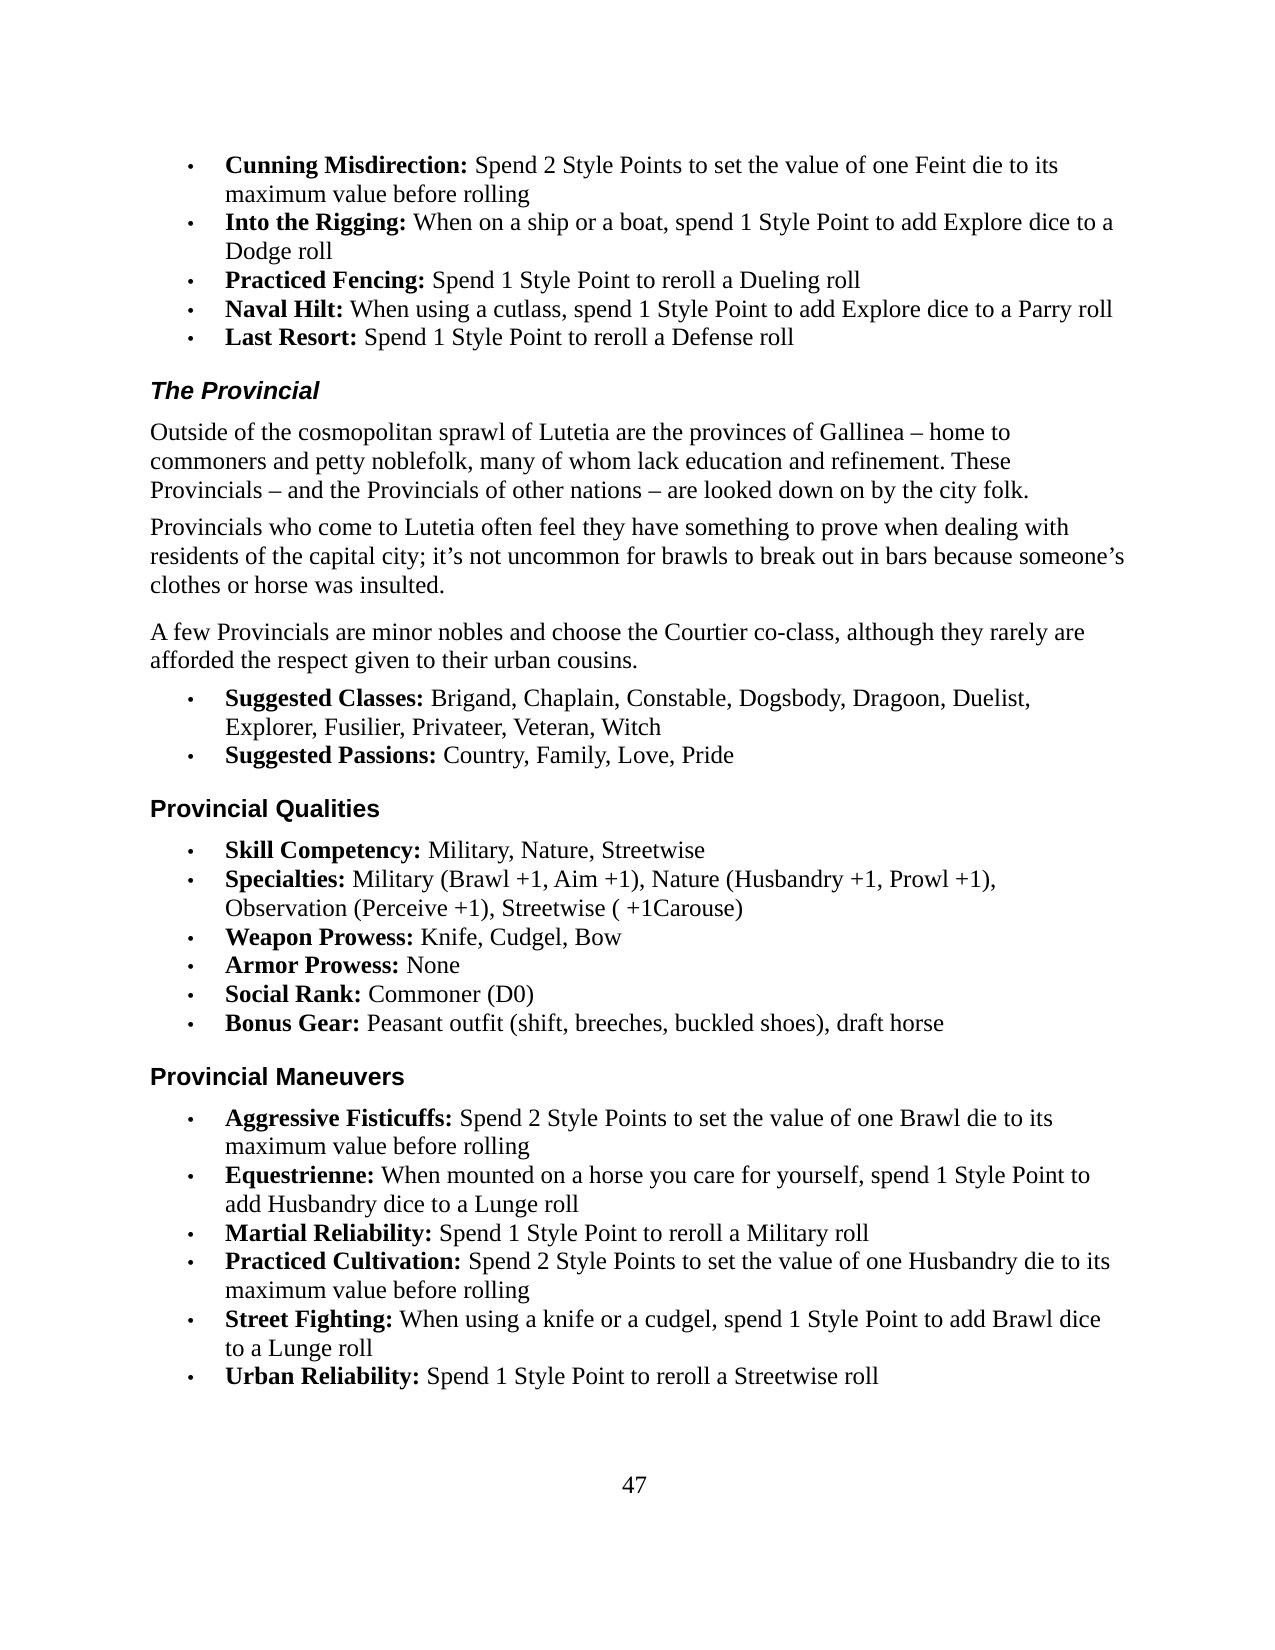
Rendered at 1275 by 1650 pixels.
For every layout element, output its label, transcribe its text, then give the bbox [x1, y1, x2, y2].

list Social Rank: Commoner (D0) [187, 979, 1125, 1008]
list Practiced Cultivation: Spend 2 Style Points to set the value of one Husbandry die to its maximum value before rolling [187, 1246, 1125, 1304]
list Into the Rigging: When on a ship or a boat, spend 1 Style Point to add Explore dice to a Dodge roll [187, 207, 1125, 265]
list Suggested Passions: Country, Family, Love, Pride [187, 741, 1125, 769]
subtitle Provincial Maneuvers [150, 1062, 1125, 1090]
list Urban Reliability: Spend 1 Style Point to reroll a Streetwise roll [187, 1361, 1125, 1390]
list Suggested Classes: Brigand, Chaplain, Constable, Dogsbody, Dragoon, Duelist, Explorer, Fusilier, Privateer, Veteran, Witch [187, 683, 1125, 741]
list Specialties: Military (Brawl +1, Aim +1), Nature (Husbandry +1, Prowl +1), Observation (Perceive +1), Streetwise ( +1Carouse) [187, 864, 1125, 922]
text Outside of the cosmopolitan sprawl of Lutetia are the provinces of Gallinea – home to commoners and petty noblefolk, many of whom lack education and refinement. These Provincials – and the Provincials of other nations – are looked down on by the city folk. [150, 417, 1125, 503]
subtitle Provincial Qualities [150, 794, 1125, 823]
list Cunning Misdirection: Spend 2 Style Points to set the value of one Feint die to its maximum value before rolling [187, 150, 1125, 207]
list Practiced Fencing: Spend 1 Style Point to reroll a Dueling roll [187, 265, 1125, 294]
list Armor Prowess: None [187, 950, 1125, 979]
list Naval Hilt: When using a cutlass, spend 1 Style Point to add Explore dice to a Parry roll [187, 294, 1125, 322]
list Aggressive Fisticuffs: Spend 2 Style Points to set the value of one Brawl die to its maximum value before rolling [187, 1103, 1125, 1160]
list Equestrienne: When mounted on a horse you care for yourself, spend 1 Style Point to add Husbandry dice to a Lunge roll [187, 1160, 1125, 1218]
list Last Resort: Spend 1 Style Point to reroll a Defense roll [187, 322, 1125, 351]
list Weapon Prowess: Knife, Cudgel, Bow [187, 922, 1125, 950]
list Bonus Gear: Peasant outfit (shift, breeches, buckled shoes), draft horse [187, 1008, 1125, 1037]
text A few Provincials are minor nobles and choose the Courtier co-class, although they rarely are afforded the respect given to their urban cousins. [150, 617, 1125, 674]
list Martial Reliability: Spend 1 Style Point to reroll a Military roll [187, 1218, 1125, 1246]
list Street Fighting: When using a knife or a cudgel, spend 1 Style Point to add Brawl dice to a Lunge roll [187, 1304, 1125, 1361]
subtitle The Provincial [150, 376, 1125, 405]
list Skill Competency: Military, Nature, Streetwise [187, 835, 1125, 864]
text Provincials who come to Lutetia often feel they have something to prove when dealing with residents of the capital city; it’s not uncommon for brawls to break out in bars because someone’s clothes or horse was insulted. [150, 512, 1125, 599]
